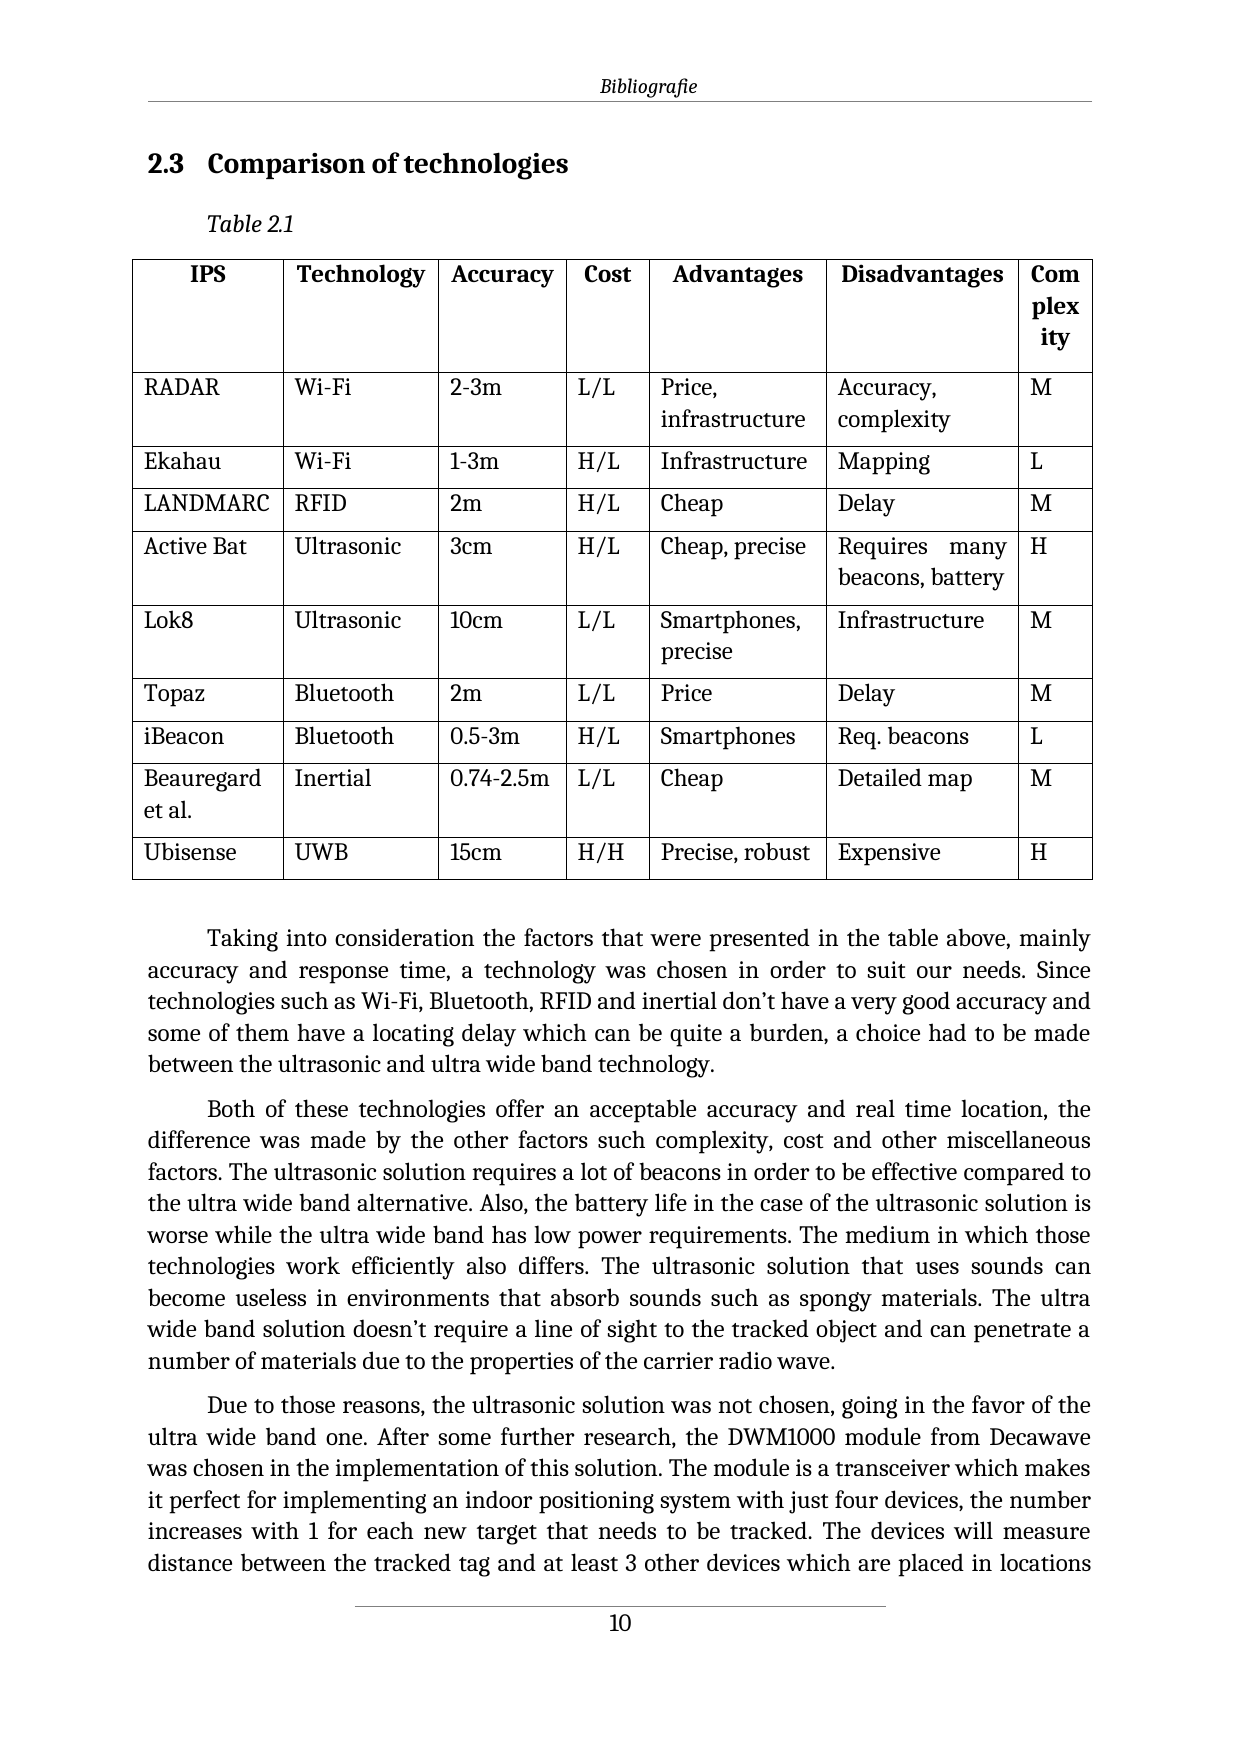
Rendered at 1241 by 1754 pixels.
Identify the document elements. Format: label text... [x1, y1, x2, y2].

text Both of these technologies offer an acceptable accuracy and real time location, the difference was made by the other factors such complexity, cost and other miscellaneous factors. The ultrasonic solution requires a lot of beacons in order to be effective compared to the ultra wide band alternative. Also, the battery life in the case of the ultrasonic solution is worse while the ultra wide band has low power requirements. The medium in which those technologies work efficiently also differs. The ultrasonic solution that uses sounds can become useless in environments that absorb sounds such as spongy materials. The ultra wide band solution doesn’t require a line of sight to the tracked object and can penetrate a number of materials due to the properties of the carrier radio wave. [148, 1094, 1092, 1376]
table_header Cost [567, 260, 649, 372]
table_cell RADAR [133, 373, 283, 446]
table_cell RFID [284, 489, 438, 531]
table_cell Cheap, precise [650, 532, 826, 604]
table_header Accuracy [439, 260, 566, 372]
table_cell H/L [567, 532, 649, 604]
table_cell Cheap [650, 764, 826, 837]
table_cell L [1019, 447, 1092, 488]
table_cell Topaz [133, 679, 283, 721]
table_cell 0.5-3m [439, 722, 566, 763]
table_cell H [1019, 532, 1092, 604]
table_cell L [1019, 722, 1092, 763]
table_cell 2m [439, 679, 566, 721]
table_cell 10cm [439, 606, 566, 678]
table_cell Active Bat [133, 532, 283, 604]
table_cell Req. beacons [827, 722, 1018, 763]
table_cell Accuracy, complexity [827, 373, 1018, 446]
table_cell Mapping [827, 447, 1018, 488]
table_cell 2-3m [439, 373, 566, 446]
table_cell Cheap [650, 489, 826, 531]
table_cell M [1019, 489, 1092, 531]
table_header Advantages [650, 260, 826, 372]
table_cell Wi-Fi [284, 447, 438, 488]
table_cell Expensive [827, 838, 1018, 879]
table_cell Ekahau [133, 447, 283, 488]
table_header Complexity [1019, 260, 1092, 372]
table_cell Price, infrastructure [650, 373, 826, 446]
table_cell 1-3m [439, 447, 566, 488]
text Due to those reasons, the ultrasonic solution was not chosen, going in the favor of the ultra wide band one. After some further research, the DWM1000 module from Decawave was chosen in the implementation of this solution. The module is a transceiver which makes it perfect for implementing an indoor positioning system with just four devices, the number increases with 1 for each new target that needs to be tracked. The devices will measure distance between the tracked tag and at least 3 other devices which are placed in locations [148, 1391, 1092, 1578]
table_cell H/L [567, 447, 649, 488]
table_cell Requires many beacons, battery [827, 532, 1018, 604]
table_cell Smartphones, precise [650, 606, 826, 678]
table_cell Delay [827, 679, 1018, 721]
table_cell H/L [567, 722, 649, 763]
table_cell L/L [567, 606, 649, 678]
table_cell Lok8 [133, 606, 283, 678]
table_cell Inertial [284, 764, 438, 837]
table_cell Beauregard et al. [133, 764, 283, 837]
table_cell Smartphones [650, 722, 826, 763]
table_cell Precise, robust [650, 838, 826, 879]
text Taking into consideration the factors that were presented in the table above, mainly accuracy and response time, a technology was chosen in order to suit our needs. Since technologies such as Wi-Fi, Bluetooth, RFID and inertial don’t have a very good accuracy and some of them have a locating delay which can be quite a burden, a choice had to be made between the ultrasonic and ultra wide band technology. [148, 924, 1092, 1079]
table_cell 2m [439, 489, 566, 531]
table_cell L/L [567, 373, 649, 446]
table_cell M [1019, 373, 1092, 446]
table_cell Delay [827, 489, 1018, 531]
table_header Disadvantages [827, 260, 1018, 372]
table_cell L/L [567, 764, 649, 837]
table_cell L/L [567, 679, 649, 721]
table_cell H [1019, 838, 1092, 879]
table_cell 3cm [439, 532, 566, 604]
subtitle Comparison of technologies [148, 148, 1092, 181]
table_cell Ubisense [133, 838, 283, 879]
table_cell iBeacon [133, 722, 283, 763]
table_cell UWB [284, 838, 438, 879]
table_cell LANDMARC [133, 489, 283, 531]
table_cell H/H [567, 838, 649, 879]
table_cell Detailed map [827, 764, 1018, 837]
table_cell Wi-Fi [284, 373, 438, 446]
table_cell Infrastructure [650, 447, 826, 488]
table_cell H/L [567, 489, 649, 531]
text Table 2.1 [148, 209, 1092, 238]
table_cell Ultrasonic [284, 606, 438, 678]
table_cell 15cm [439, 838, 566, 879]
table_cell M [1019, 606, 1092, 678]
table_cell Price [650, 679, 826, 721]
table_header IPS [133, 260, 283, 372]
table_cell Ultrasonic [284, 532, 438, 604]
table_cell M [1019, 679, 1092, 721]
table_cell 0.74-2.5m [439, 764, 566, 837]
table_header Technology [284, 260, 438, 372]
table_cell Bluetooth [284, 679, 438, 721]
table_cell M [1019, 764, 1092, 837]
table_cell Bluetooth [284, 722, 438, 763]
table_cell Infrastructure [827, 606, 1018, 678]
